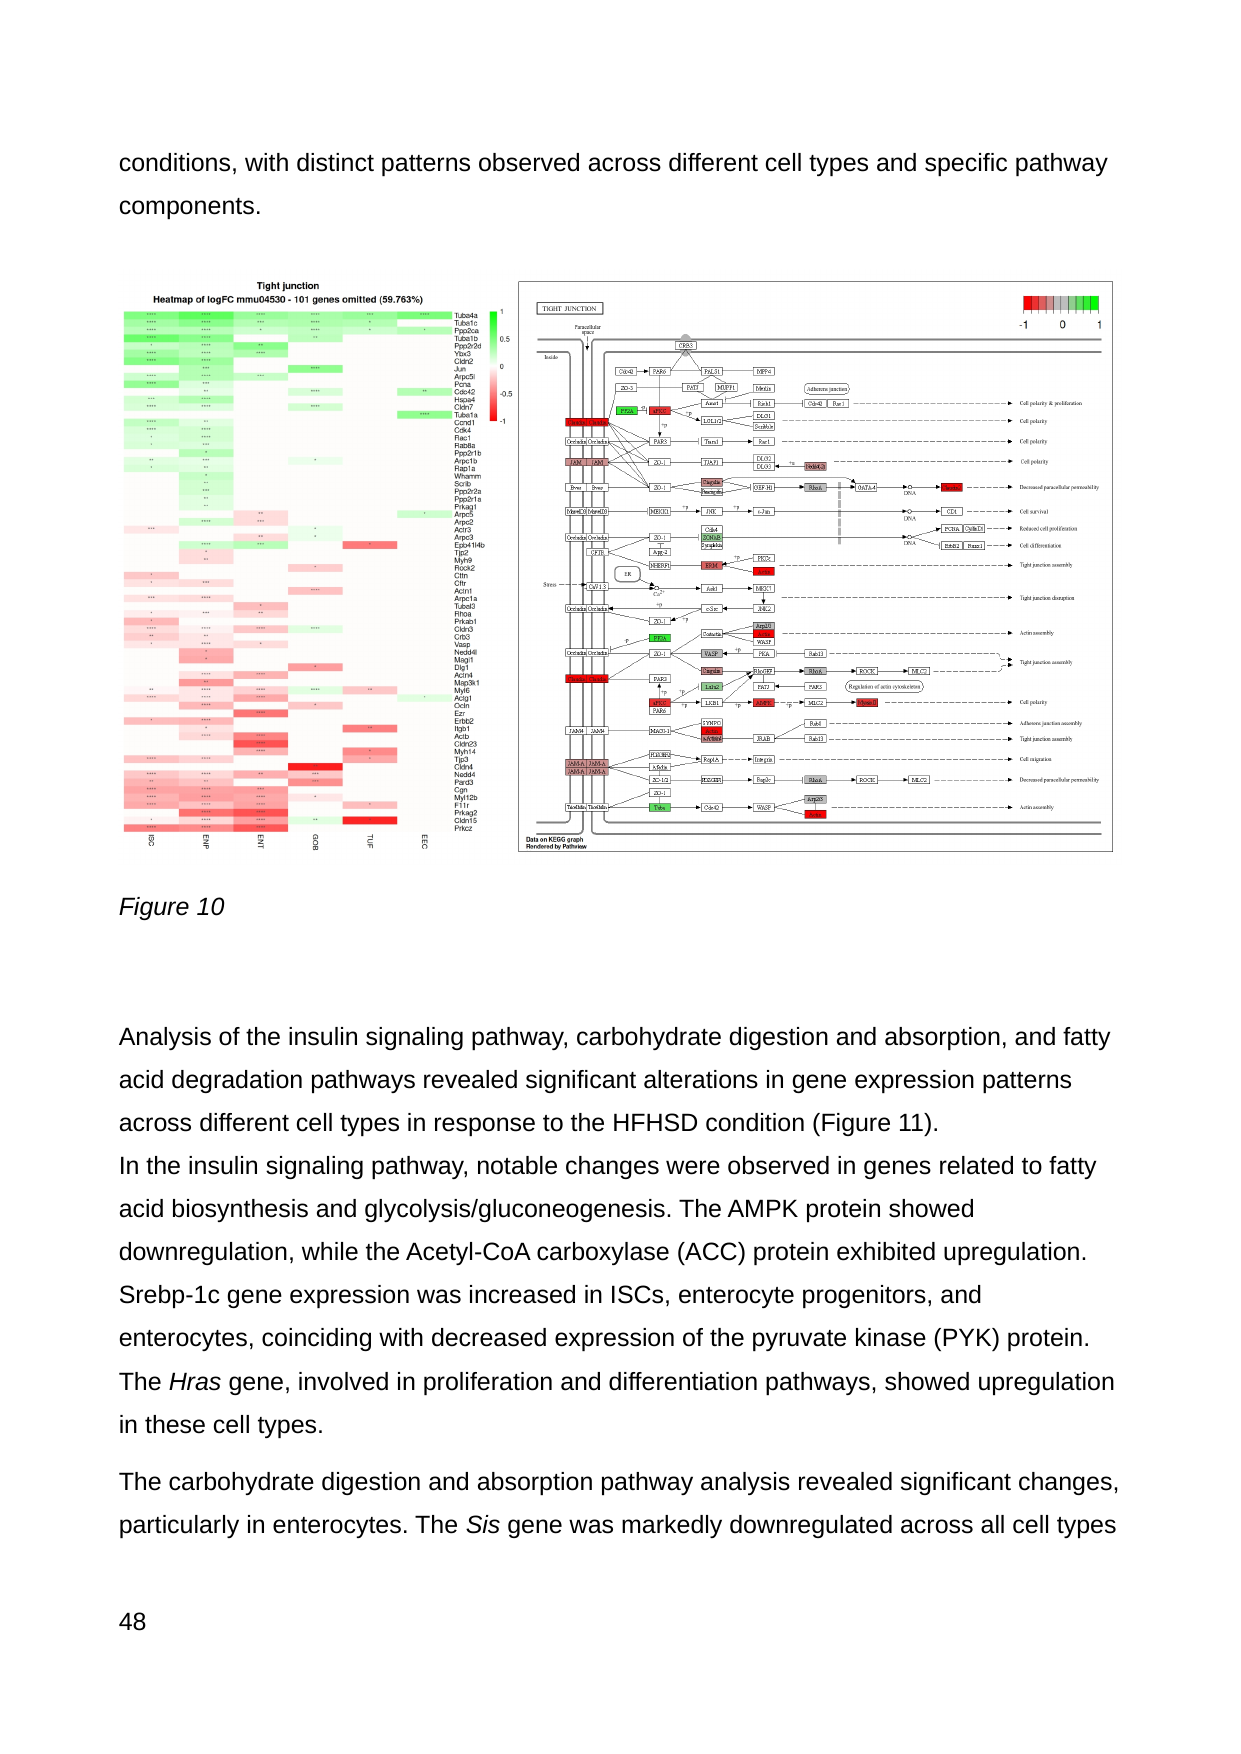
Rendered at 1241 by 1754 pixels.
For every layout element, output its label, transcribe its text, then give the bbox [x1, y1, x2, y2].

text The carbohydrate digestion and absorption pathway analysis revealed significant changes, particularly in enterocytes. The Sis gene was markedly downregulated across all cell types [118, 1467, 1122, 1539]
text conditions, with distinct patterns observed across different cell types and specific pathway components. [118, 148, 1122, 219]
text In the insulin signaling pathway, notable changes were observed in genes related to fatty acid biosynthesis and glycolysis/gluconeogenesis. The AMPK protein showed downregulation, while the Acetyl-CoA carboxylase (ACC) protein exhibited upregulation. Srebp-1c gene expression was increased in ISCs, enterocyte progenitors, and enterocytes, coinciding with decreased expression of the pyruvate kinase (PYK) protein. The Hras gene, involved in proliferation and differentiation pathways, showed upregulation in these cell types. [118, 1151, 1122, 1438]
picture [118, 269, 1122, 865]
text Analysis of the insulin signaling pathway, carbohydrate digestion and absorption, and fatty acid degradation pathways revealed significant alterations in gene expression patterns across different cell types in response to the HFHSD condition (Figure 11). [118, 1022, 1122, 1137]
text Figure 10 [118, 865, 1122, 921]
